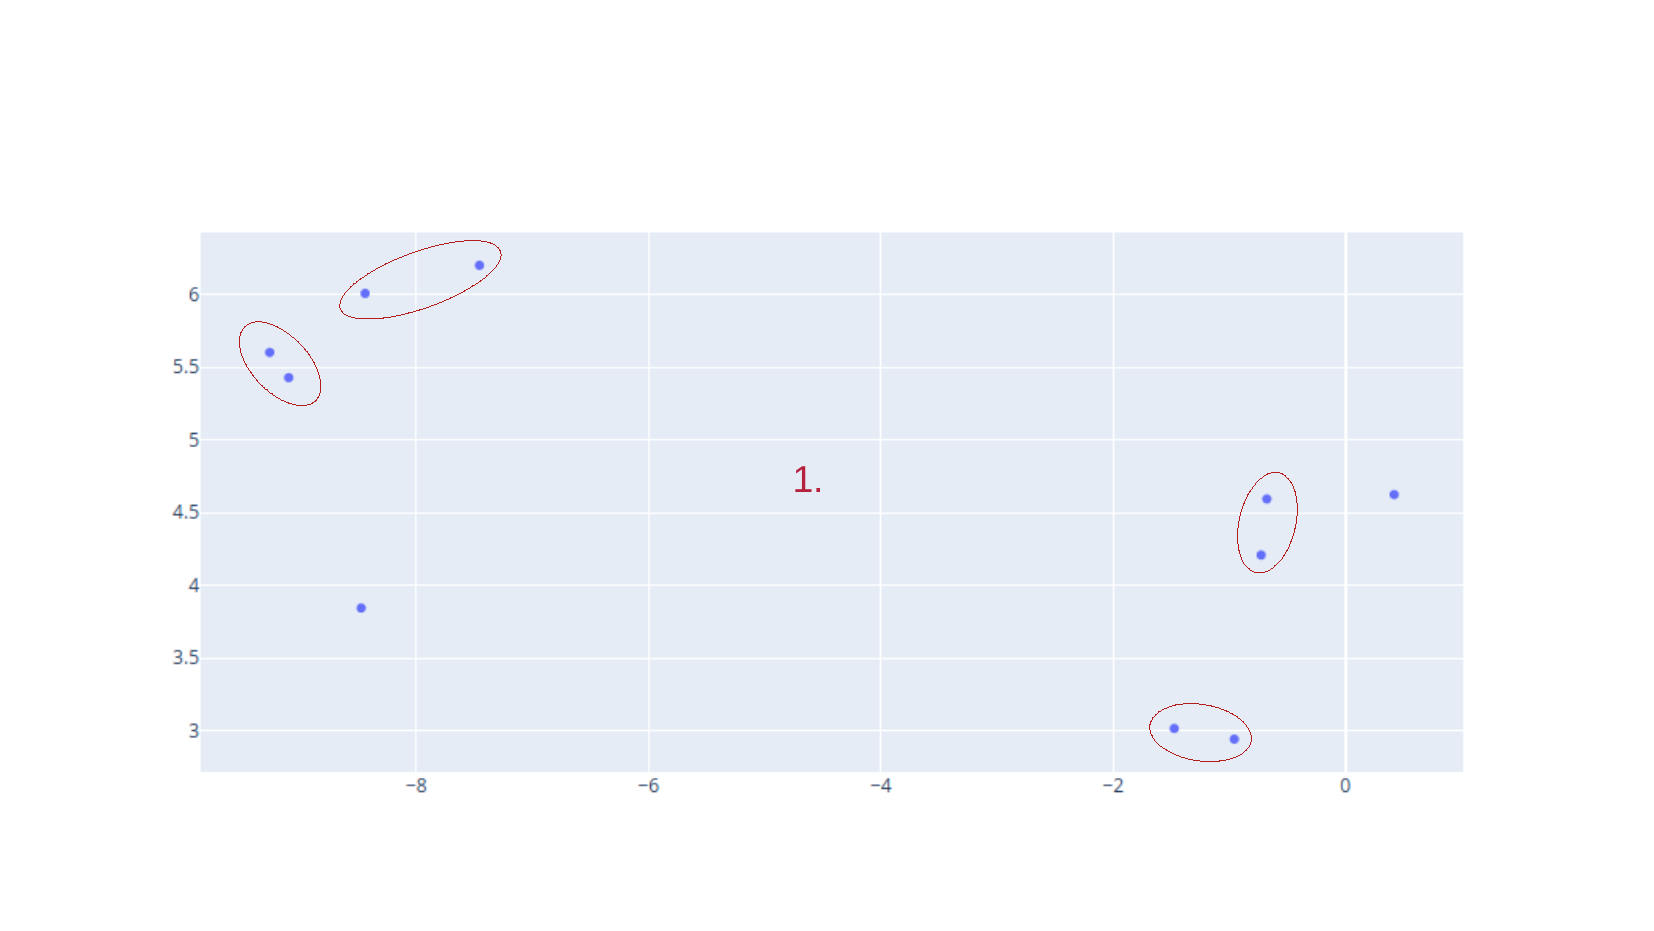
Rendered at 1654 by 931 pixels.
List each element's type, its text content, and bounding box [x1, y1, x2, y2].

text_box 1. [777, 451, 839, 508]
picture [140, 189, 1501, 827]
